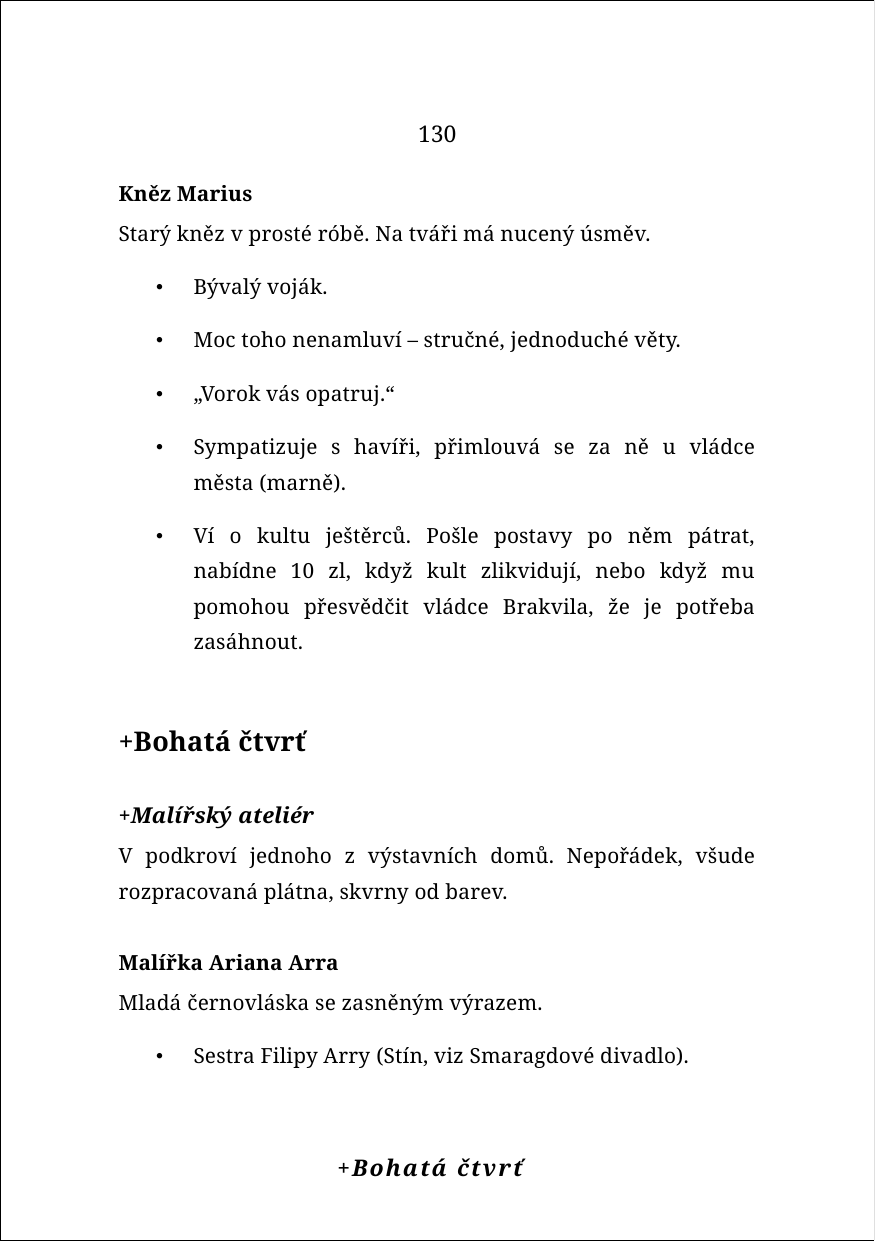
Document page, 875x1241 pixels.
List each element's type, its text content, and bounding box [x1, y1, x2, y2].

subtitle +Malířský ateliér [118, 800, 756, 830]
list Bývalý voják. [156, 272, 756, 301]
list „Vorok vás opatruj.“ [156, 379, 756, 407]
text Mladá černovláska se zasněným výrazem. [118, 988, 756, 1017]
subtitle Kněz Marius [118, 179, 756, 207]
subtitle Malířka Ariana Arra [118, 948, 756, 977]
list Sestra Filipy Arry (Stín, viz Smaragdové divadlo). [156, 1042, 756, 1070]
text V podkroví jednoho z výstavních domů. Nepořádek, všude rozpracovaná plátna, skvrny od barev. [118, 842, 756, 906]
list Ví o kultu ještěrců. Pošle postavy po něm pátrat, nabídne 10 zl, když kult zlikvidují, nebo když mu pomohou přesvědčit vládce Brakvila, že je potřeba zasáhnout. [156, 521, 756, 656]
text Starý kněz v prosté róbě. Na tváři má nucený úsměv. [118, 219, 756, 248]
list Moc toho nenamluví – stručné, jednoduché věty. [156, 326, 756, 354]
subtitle +Bohatá čtvrť [118, 722, 756, 759]
list Sympatizuje s havíři, přimlouvá se za ně u vládce města (marně). [156, 432, 756, 496]
